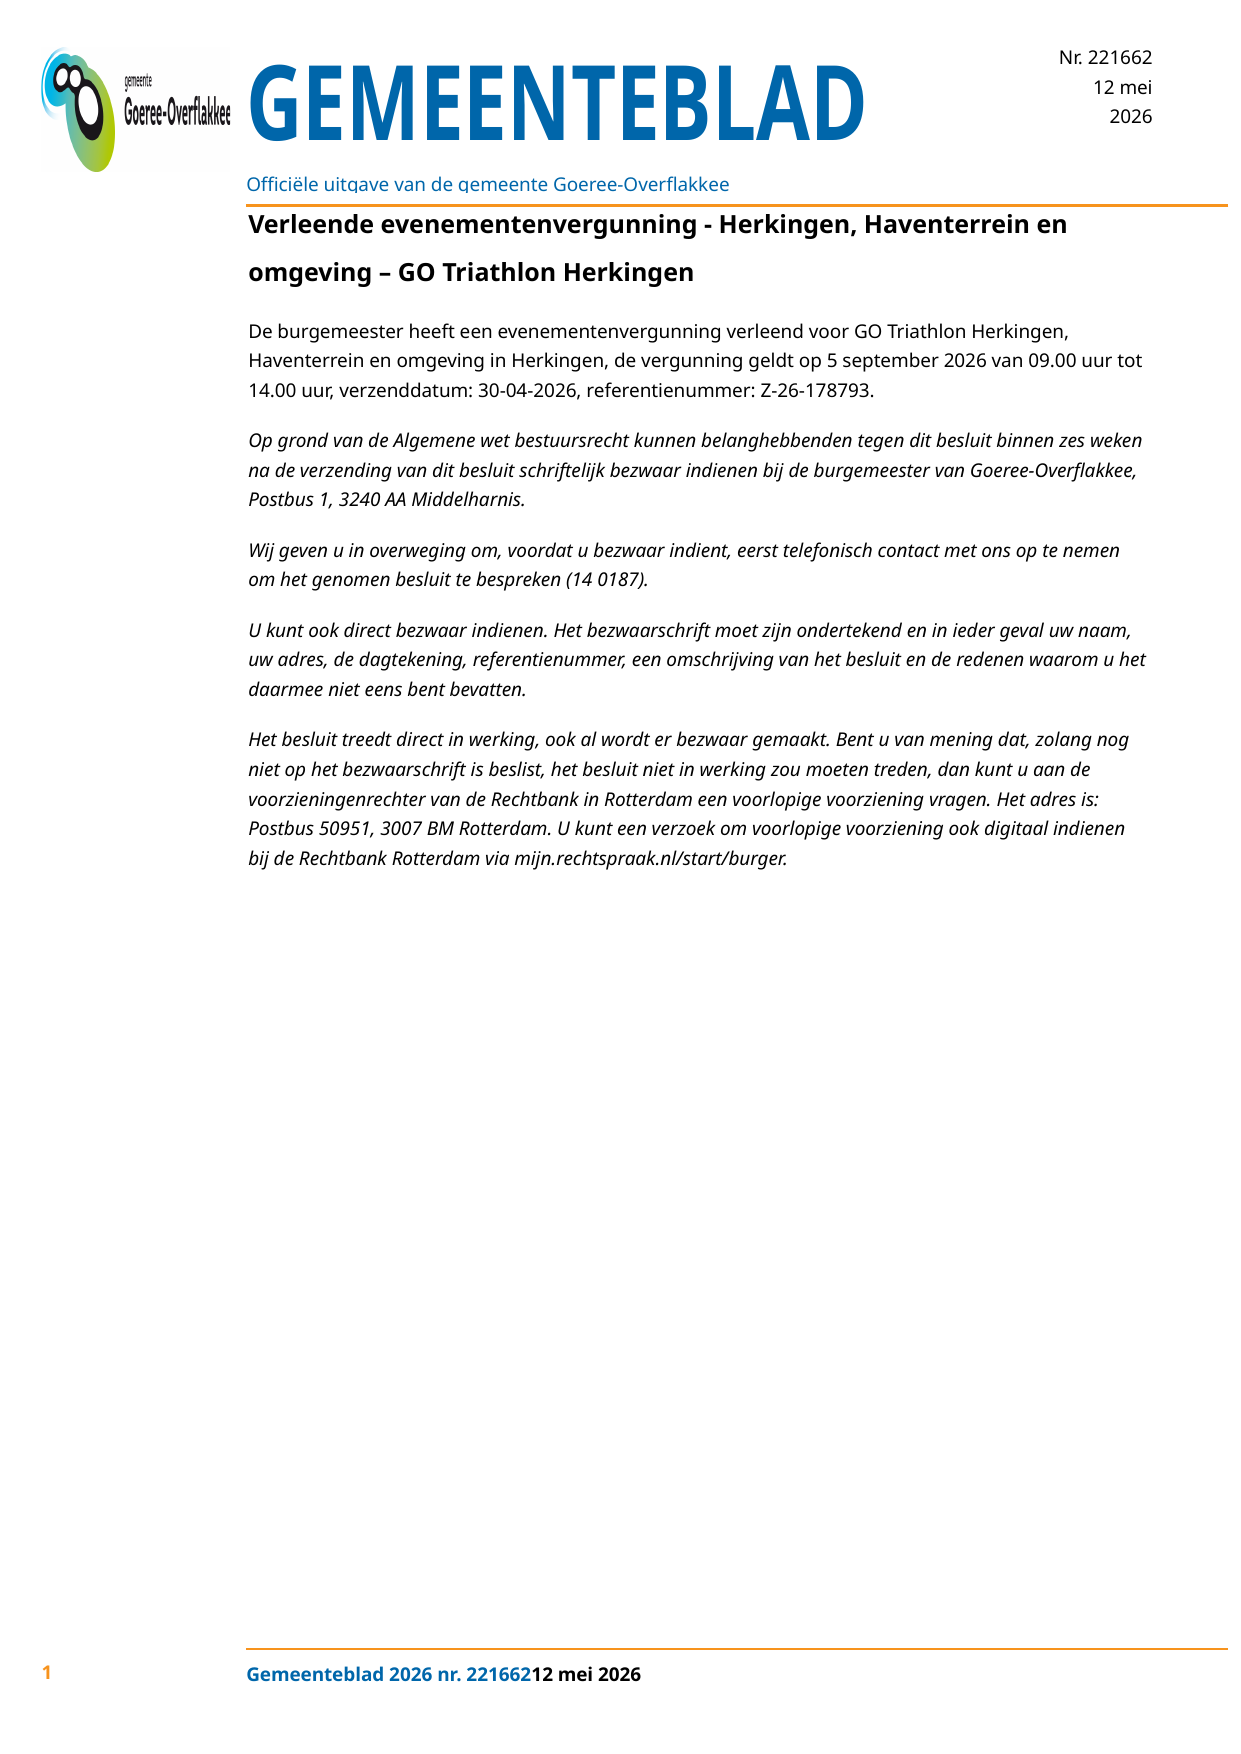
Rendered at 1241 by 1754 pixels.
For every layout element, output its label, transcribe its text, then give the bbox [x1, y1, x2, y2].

text De burgemeester heeft een evenementenvergunning verleend voor GO Triathlon Herkingen, Haventerrein en omgeving in Herkingen, de vergunning geldt op 5 september 2026 van 09.00 uur tot 14.00 uur, verzenddatum: 30-04-2026, referentienummer: Z-26-178793. [248, 318, 1152, 403]
text Het besluit treedt direct in werking, ook al wordt er bezwaar gemaakt. Bent u van mening dat, zolang nog niet op het bezwaarschrift is beslist, het besluit niet in werking zou moeten treden, dan kunt u aan de voorzieningenrechter van de Rechtbank in Rotterdam een voorlopige voorziening vragen. Het adres is: Postbus 50951, 3007 BM Rotterdam. U kunt een verzoek om voorlopige voorziening ook digitaal indienen bij de Rechtbank Rotterdam via mijn.rechtspraak.nl/start/burger. [248, 727, 1152, 871]
text Op grond van de Algemene wet bestuursrecht kunnen belanghebbenden tegen dit besluit binnen zes weken na de verzending van dit besluit schriftelijk bezwaar indienen bij de burgemeester van Goeree-Overflakkee, Postbus 1, 3240 AA Middelharnis. [248, 427, 1152, 512]
picture [41, 47, 231, 172]
text Wij geven u in overweging om, voordat u bezwaar indient, eerst telefonisch contact met ons op te nemen om het genomen besluit te bespreken (14 0187). [248, 537, 1152, 592]
text U kunt ook direct bezwaar indienen. Het bezwaarschrift moet zijn ondertekend en in ieder geval uw naam, uw adres, de dagtekening, referentienummer, een omschrijving van het besluit en de redenen waarom u het daarmee niet eens bent bevatten. [248, 617, 1152, 702]
text Verleende evenementenvergunning - Herkingen, Haventerrein en omgeving – GO Triathlon Herkingen [248, 207, 1152, 288]
